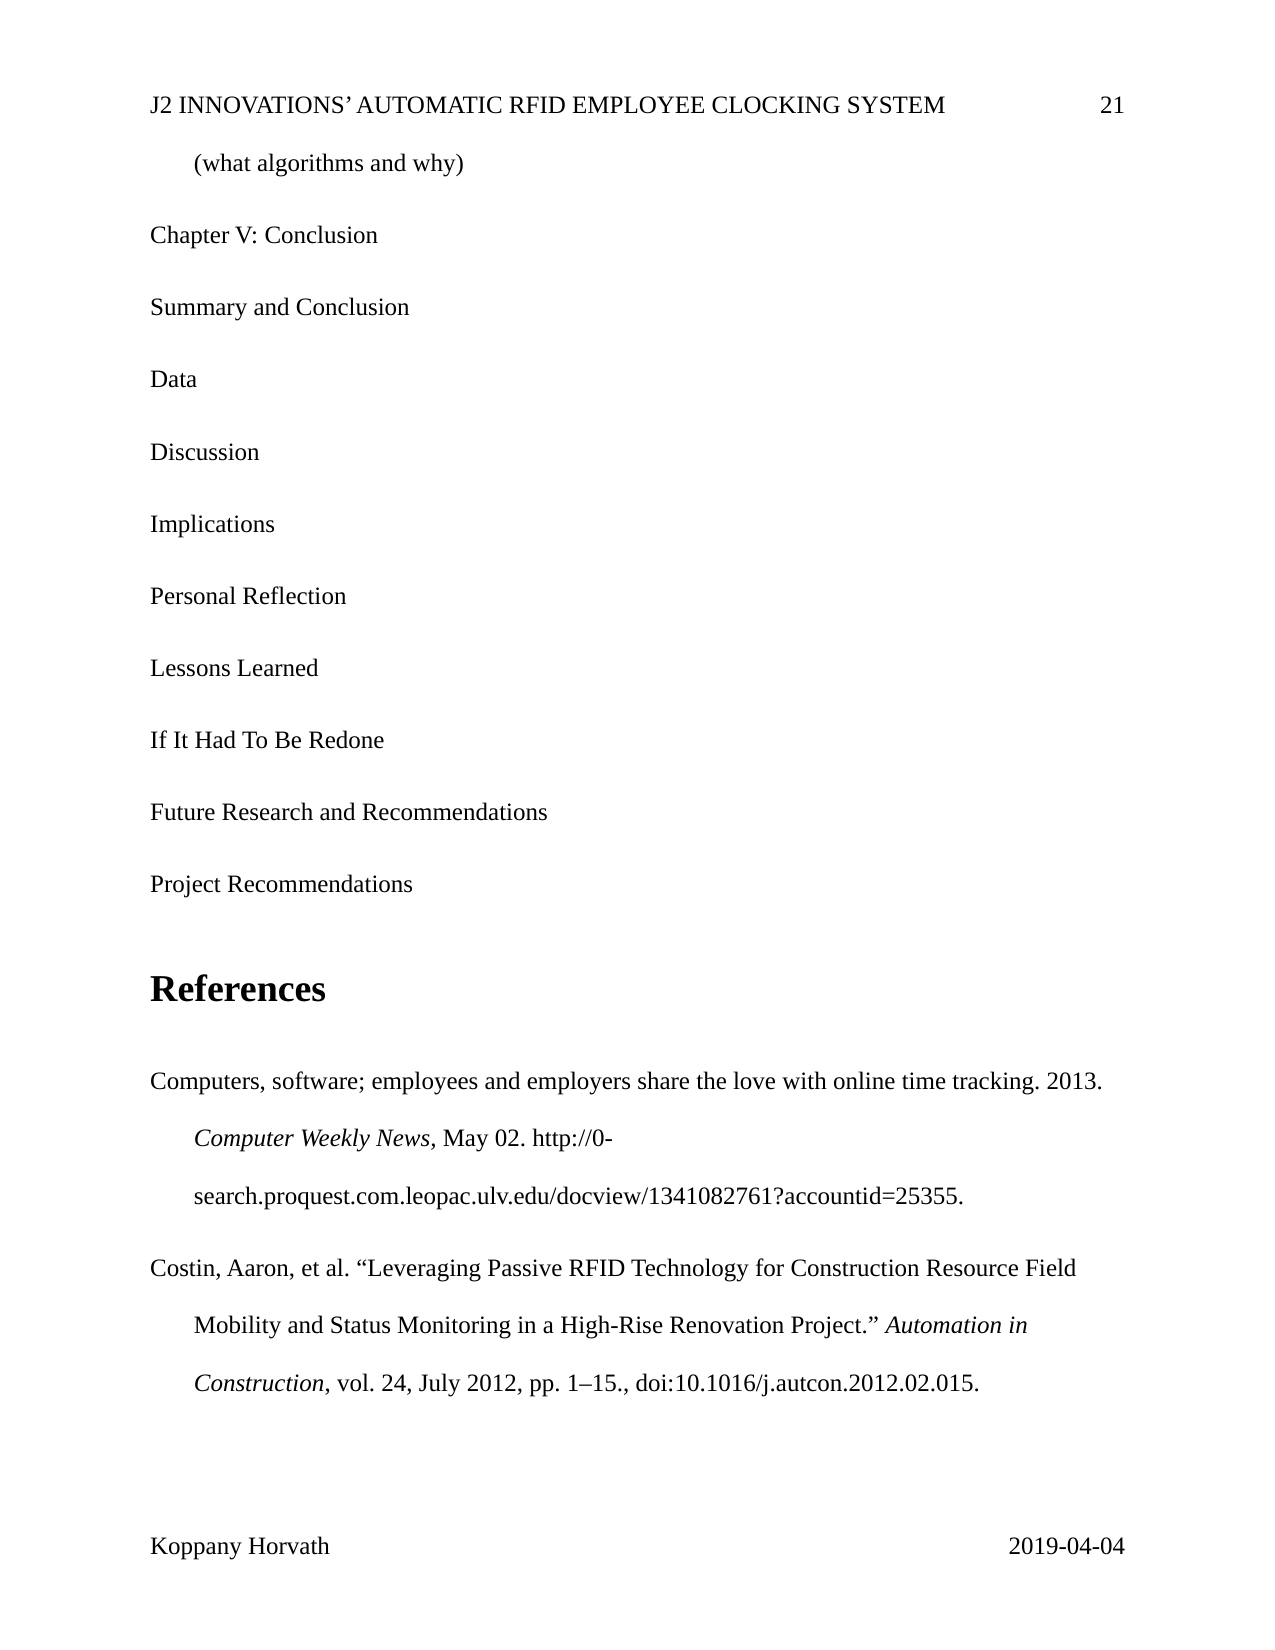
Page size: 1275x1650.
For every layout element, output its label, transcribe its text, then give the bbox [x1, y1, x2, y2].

text If It Had To Be Redone [150, 725, 1125, 754]
text Computers, software; employees and employers share the love with online time tracking. 2013. Computer Weekly News, May 02. http://0- search.proquest.com.leopac.ulv.edu/docview/1341082761?accountid=25355. [150, 1066, 1125, 1210]
text Discussion [150, 437, 1125, 465]
text Project Recommendations [150, 869, 1125, 898]
text Personal Reflection [150, 581, 1125, 609]
text Lessons Learned [150, 653, 1125, 682]
text Summary and Conclusion [150, 292, 1125, 321]
text (what algorithms and why) [150, 148, 1125, 177]
text Chapter V: Conclusion [150, 220, 1125, 249]
text Implications [150, 509, 1125, 537]
text Data [150, 364, 1125, 393]
subtitle References [150, 966, 1125, 1010]
text Future Research and Recommendations [150, 797, 1125, 826]
text Costin, Aaron, et al. “Leveraging Passive RFID Technology for Construction Resource Field Mobility and Status Monitoring in a High-Rise Renovation Project.” Automation in Construction, vol. 24, July 2012, pp. 1–15., doi:10.1016/j.autcon.2012.02.015. [150, 1253, 1125, 1397]
